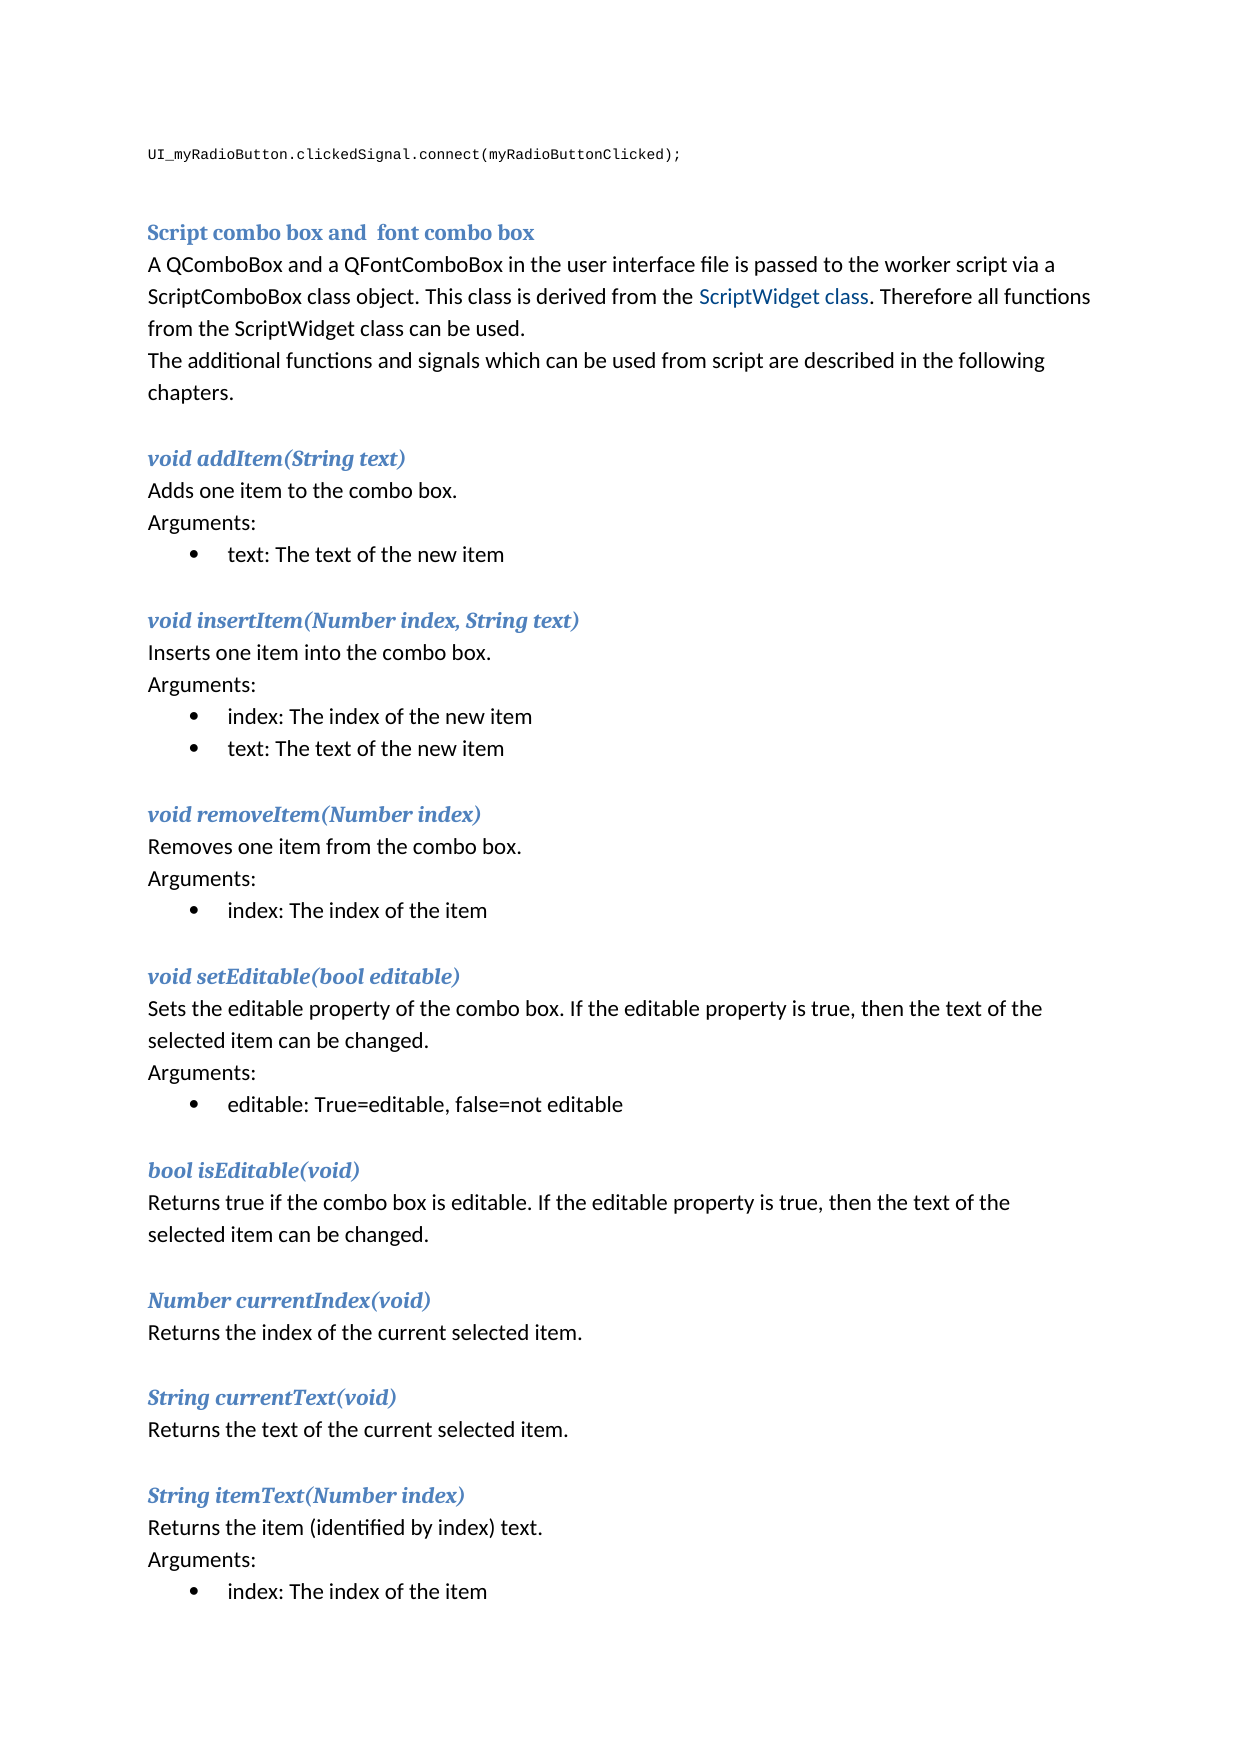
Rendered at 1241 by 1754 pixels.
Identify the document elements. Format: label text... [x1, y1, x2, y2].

text A QComboBox and a QFontComboBox in the user interface file is passed to the worker script via a ScriptComboBox class object. This class is derived from the ScriptWidget class. Therefore all functions from the ScriptWidget class can be used. [148, 250, 1093, 342]
text Arguments: [148, 1545, 1093, 1573]
subtitle bool isEditable(void) [148, 1158, 1093, 1184]
subtitle void setEditable(bool editable) [148, 964, 1093, 990]
list index: The index of the new item [190, 702, 1093, 730]
text Arguments: [148, 864, 1093, 892]
text Arguments: [148, 508, 1093, 536]
text Removes one item from the combo box. [148, 832, 1093, 860]
list text: The text of the new item [190, 734, 1093, 762]
text UI_myRadioButton.clickedSignal.connect(myRadioButtonClicked); [148, 148, 1093, 164]
text Adds one item to the combo box. [148, 476, 1093, 504]
list text: The text of the new item [190, 540, 1093, 568]
text The additional functions and signals which can be used from script are described in the following chapters. [148, 346, 1093, 407]
subtitle Script combo box and font combo box [148, 219, 1093, 246]
list editable: True=editable, false=not editable [190, 1090, 1093, 1118]
text Returns the text of the current selected item. [148, 1415, 1093, 1443]
subtitle void addItem(String text) [148, 446, 1093, 472]
text Arguments: [148, 1058, 1093, 1086]
text Arguments: [148, 670, 1093, 698]
list index: The index of the item [190, 1577, 1093, 1605]
text Returns true if the combo box is editable. If the editable property is true, then the text of the selected item can be changed. [148, 1188, 1093, 1248]
subtitle Number currentIndex(void) [148, 1287, 1093, 1314]
text Returns the item (identified by index) text. [148, 1513, 1093, 1541]
text Inserts one item into the combo box. [148, 638, 1093, 666]
subtitle String itemText(Number index) [148, 1482, 1093, 1509]
subtitle void removeItem(Number index) [148, 802, 1093, 828]
text Returns the index of the current selected item. [148, 1318, 1093, 1346]
list index: The index of the item [190, 896, 1093, 924]
subtitle String currentText(void) [148, 1385, 1093, 1411]
subtitle void insertItem(Number index, String text) [148, 608, 1093, 634]
text Sets the editable property of the combo box. If the editable property is true, then the text of the selected item can be changed. [148, 994, 1093, 1054]
